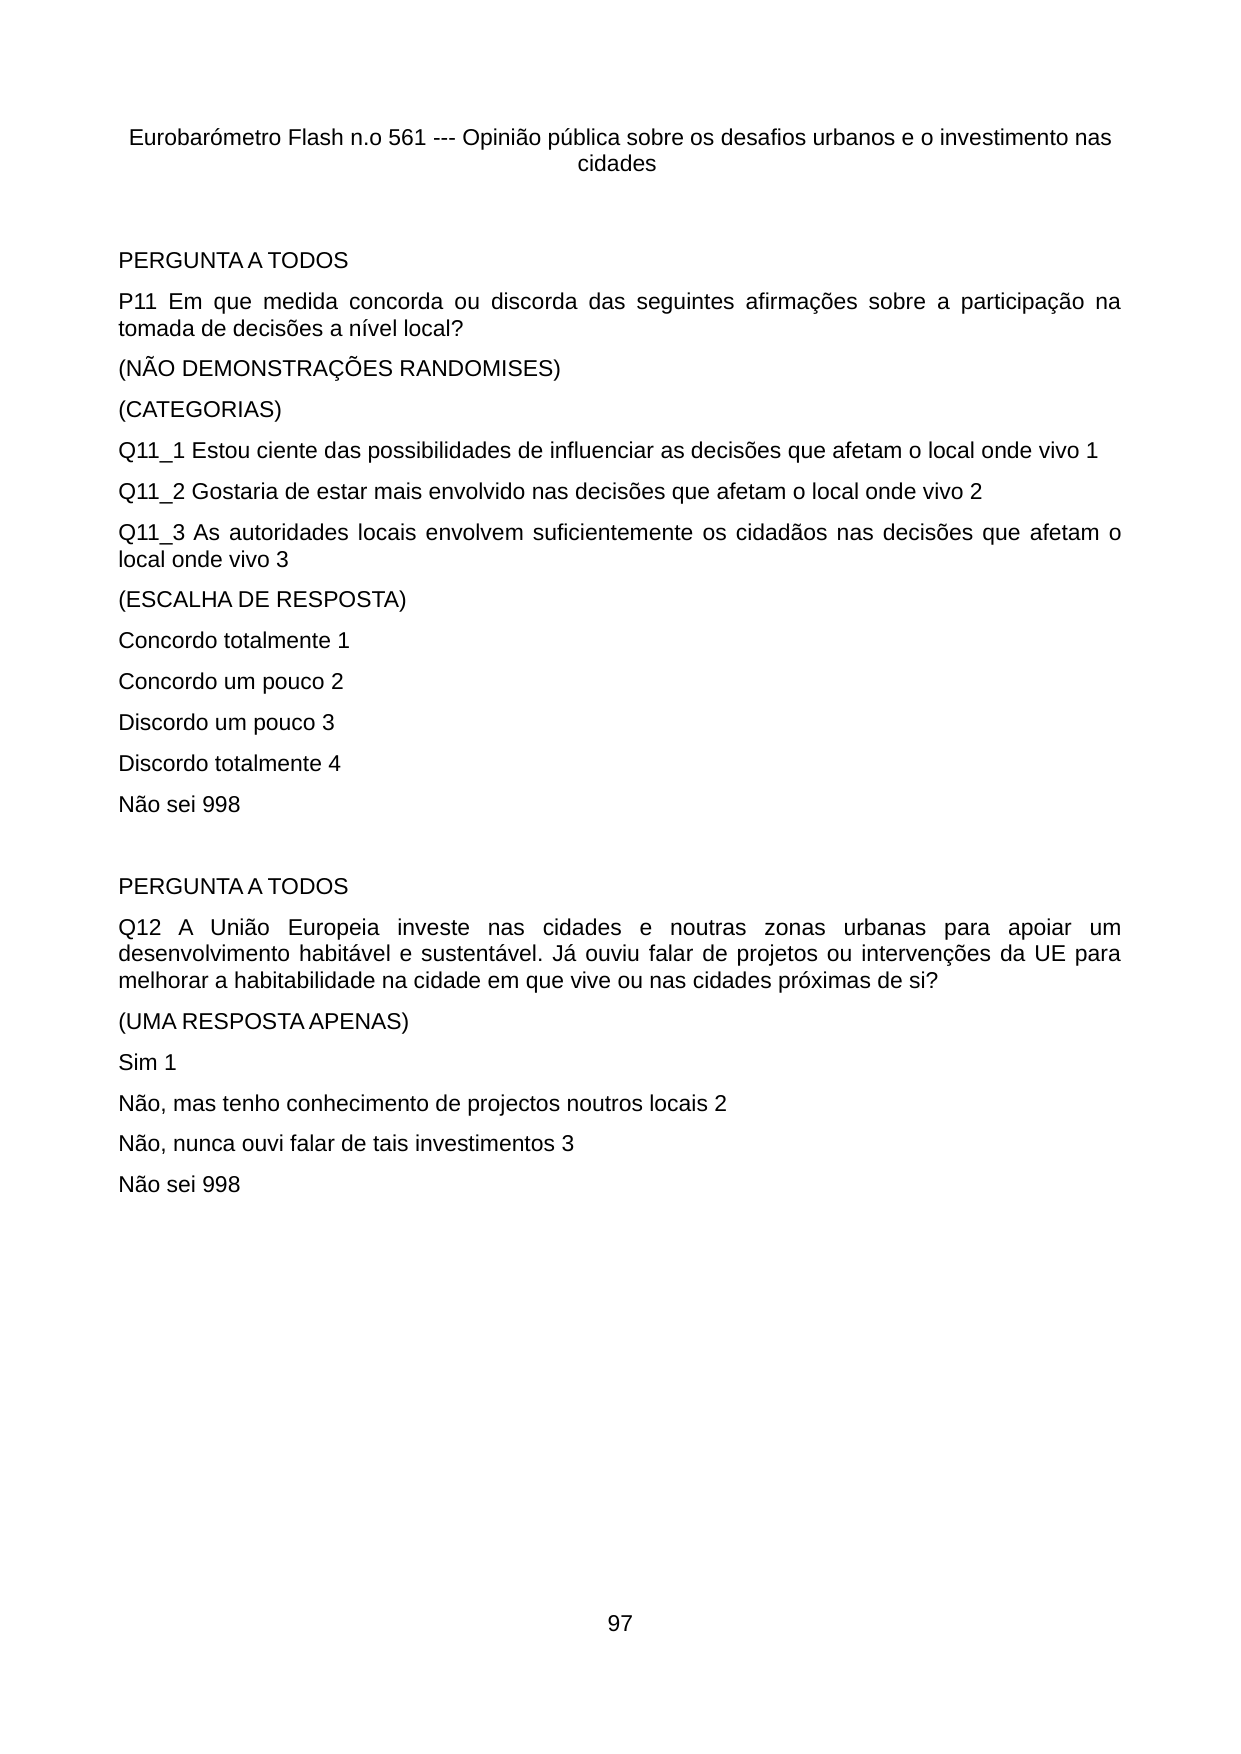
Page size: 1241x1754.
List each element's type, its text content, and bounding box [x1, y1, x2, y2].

text PERGUNTA A TODOS [118, 247, 1122, 273]
text Não sei 998 [118, 1171, 1122, 1198]
text Q11_3 As autoridades locais envolvem suficientemente os cidadãos nas decisões que afetam o local onde vivo 3 [118, 519, 1122, 572]
text Discordo totalmente 4 [118, 750, 1122, 777]
text Não, mas tenho conhecimento de projectos noutros locais 2 [118, 1089, 1122, 1116]
text Concordo totalmente 1 [118, 627, 1122, 654]
text (NÃO DEMONSTRAÇÕES RANDOMISES) [118, 355, 1122, 382]
text (ESCALHA DE RESPOSTA) [118, 586, 1122, 613]
text (UMA RESPOSTA APENAS) [118, 1008, 1122, 1034]
text Discordo um pouco 3 [118, 709, 1122, 736]
text Q11_1 Estou ciente das possibilidades de influenciar as decisões que afetam o local onde vivo 1 [118, 437, 1122, 464]
text P11 Em que medida concorda ou discorda das seguintes afirmações sobre a participação na tomada de decisões a nível local? [118, 288, 1122, 341]
text Q12 A União Europeia investe nas cidades e noutras zonas urbanas para apoiar um desenvolvimento habitável e sustentável. Já ouviu falar de projetos ou intervenções da UE para melhorar a habitabilidade na cidade em que vive ou nas cidades próximas de si? [118, 914, 1122, 993]
text Concordo um pouco 2 [118, 668, 1122, 695]
text Q11_2 Gostaria de estar mais envolvido nas decisões que afetam o local onde vivo 2 [118, 478, 1122, 504]
text Não sei 998 [118, 791, 1122, 817]
text PERGUNTA A TODOS [118, 873, 1122, 899]
text Sim 1 [118, 1048, 1122, 1075]
text Não, nunca ouvi falar de tais investimentos 3 [118, 1130, 1122, 1157]
text (CATEGORIAS) [118, 396, 1122, 423]
